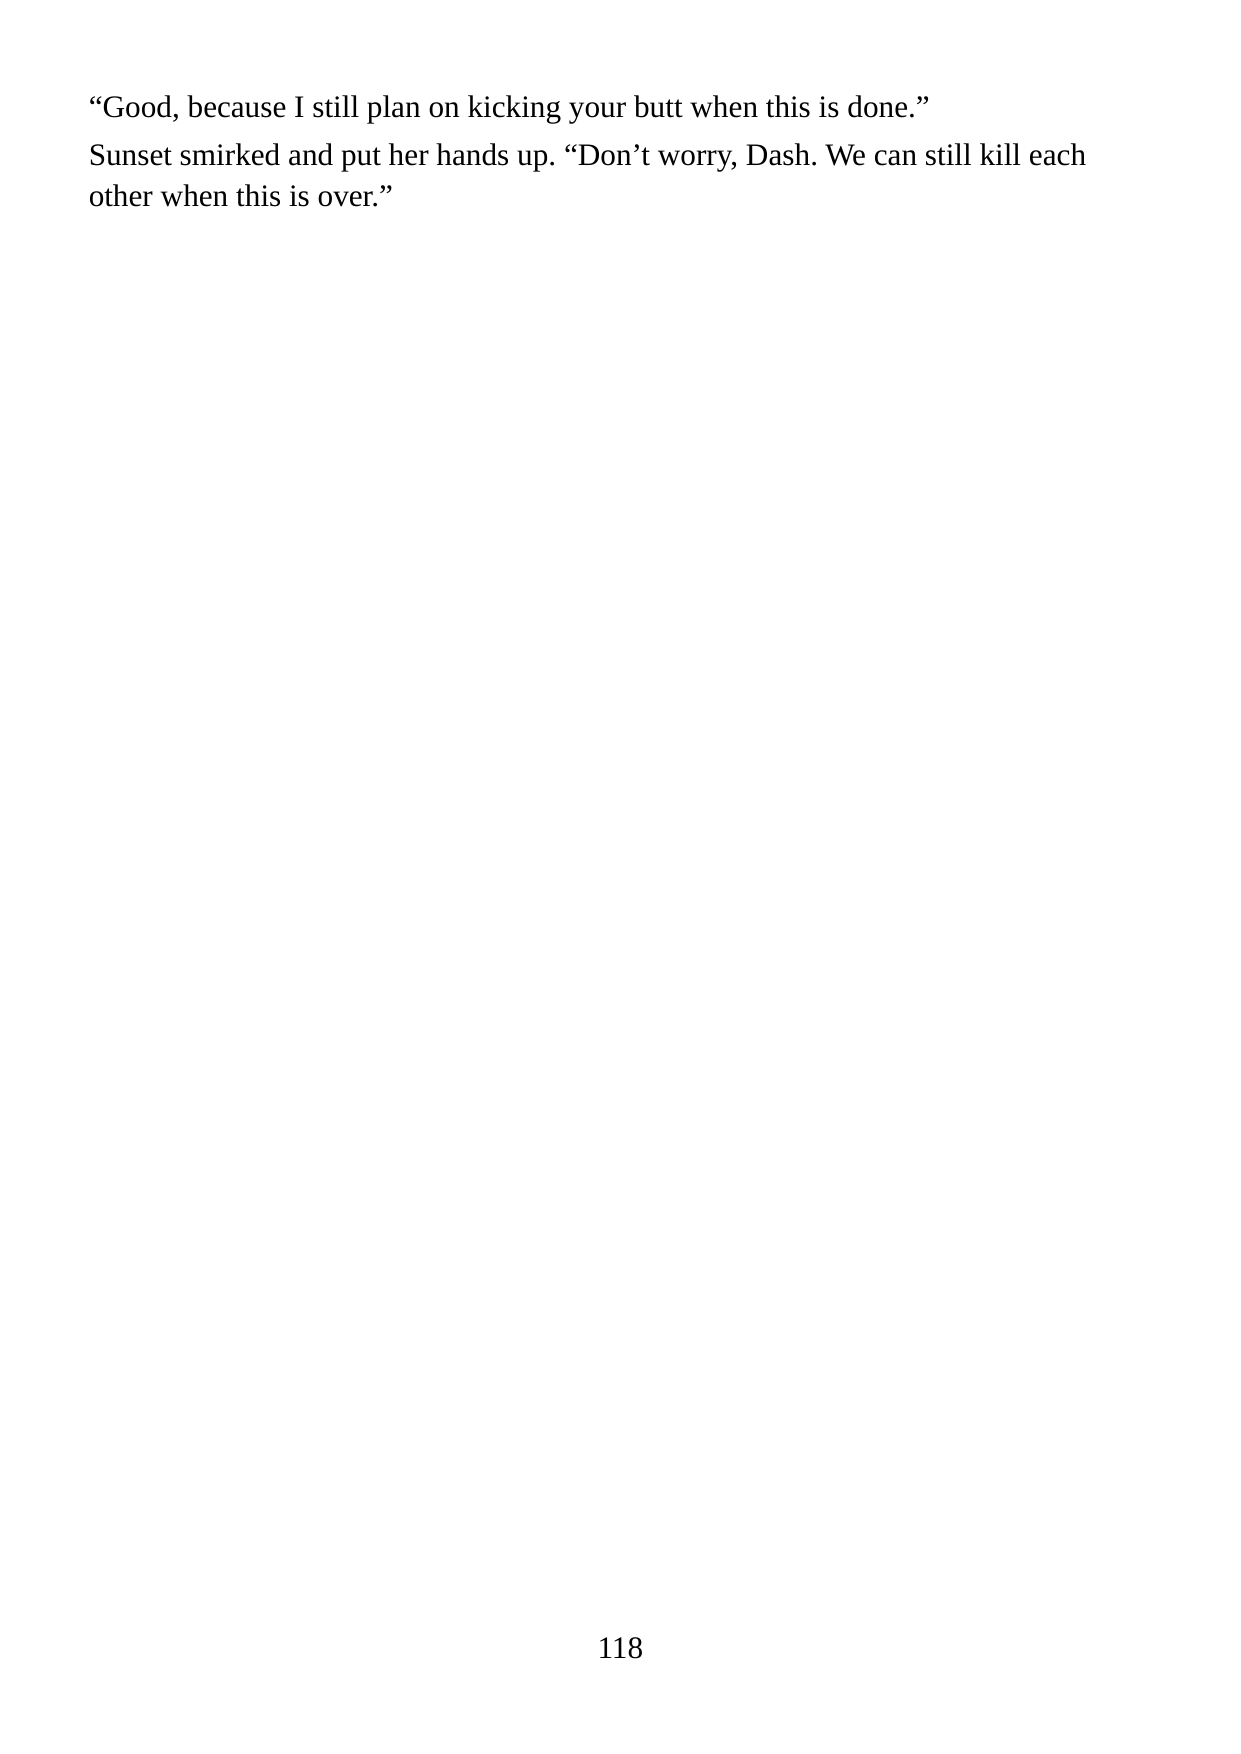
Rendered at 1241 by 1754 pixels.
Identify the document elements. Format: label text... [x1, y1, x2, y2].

text “Good, because I still plan on kicking your butt when this is done.” [88, 88, 1152, 124]
text Sunset smirked and put her hands up. “Don’t worry, Dash. We can still kill each other when this is over.” [88, 136, 1152, 213]
